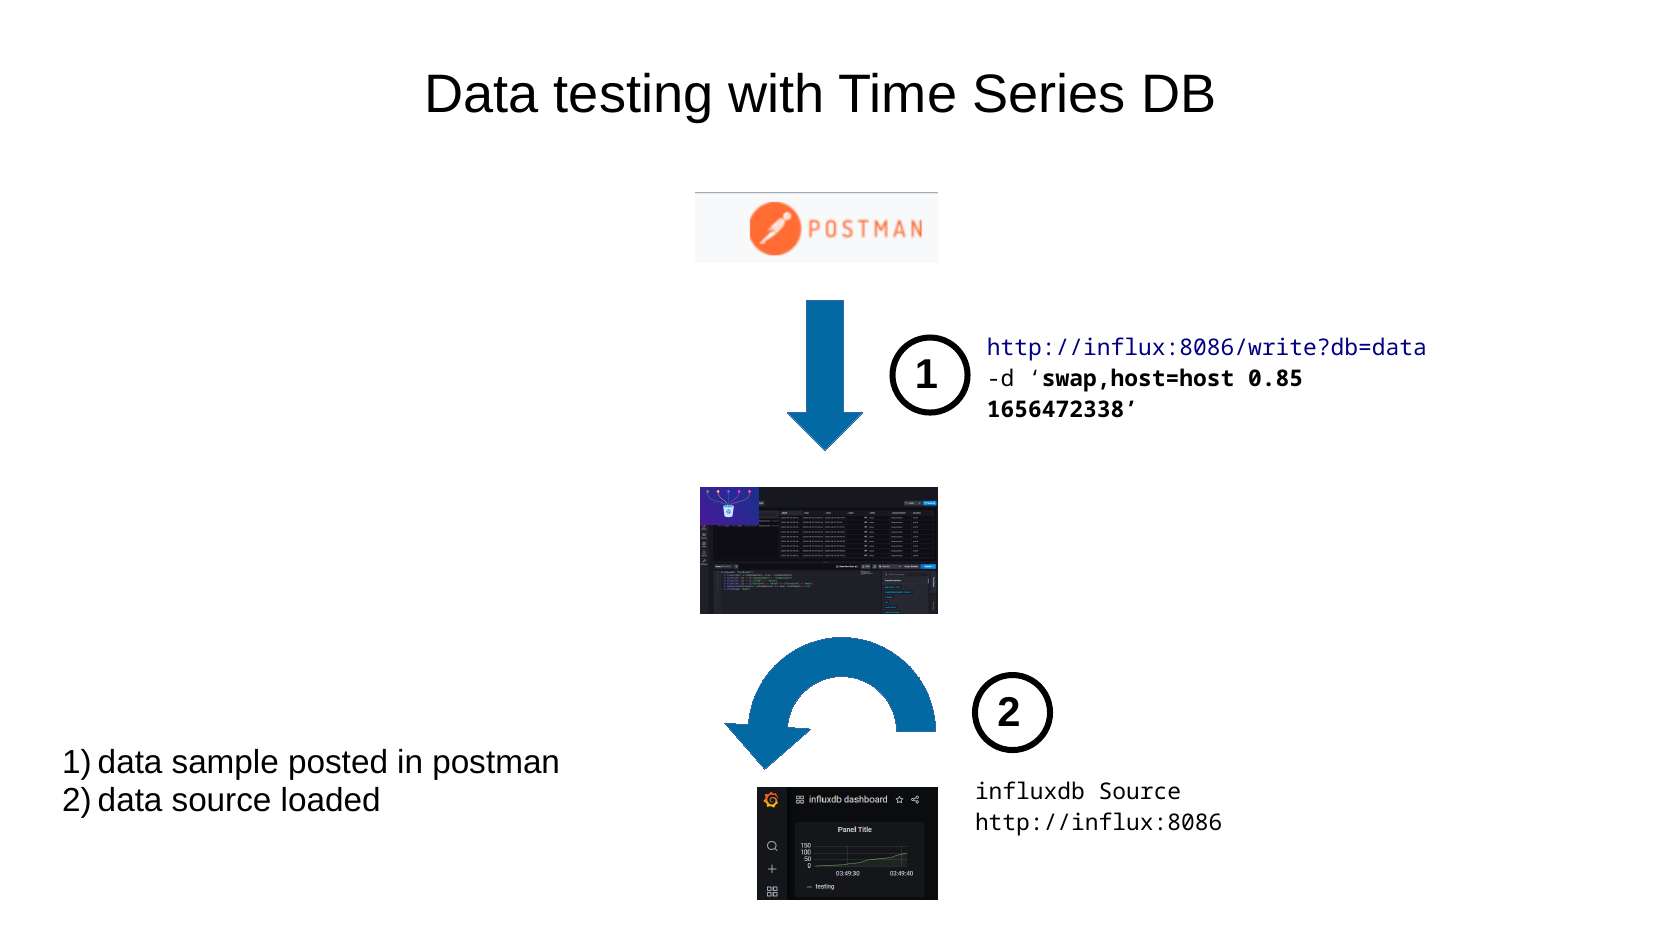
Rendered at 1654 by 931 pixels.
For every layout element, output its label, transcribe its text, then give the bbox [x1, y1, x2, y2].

picture [700, 487, 938, 614]
text_box influxdb Source http://influx:8086 [975, 750, 1238, 863]
text_box 1 [900, 343, 976, 406]
text_box http://influx:8086/write?db=data -d ‘swap,host=host 0.85 1656472338’ [986, 337, 1463, 418]
text_box [724, 637, 936, 770]
picture [695, 192, 938, 263]
text_box 2 [982, 681, 1058, 743]
title Data testing with Time Series DB [76, 37, 1565, 151]
text_box data sample posted in postman data source loaded [47, 736, 638, 863]
text_box [787, 300, 863, 451]
picture [757, 787, 938, 901]
